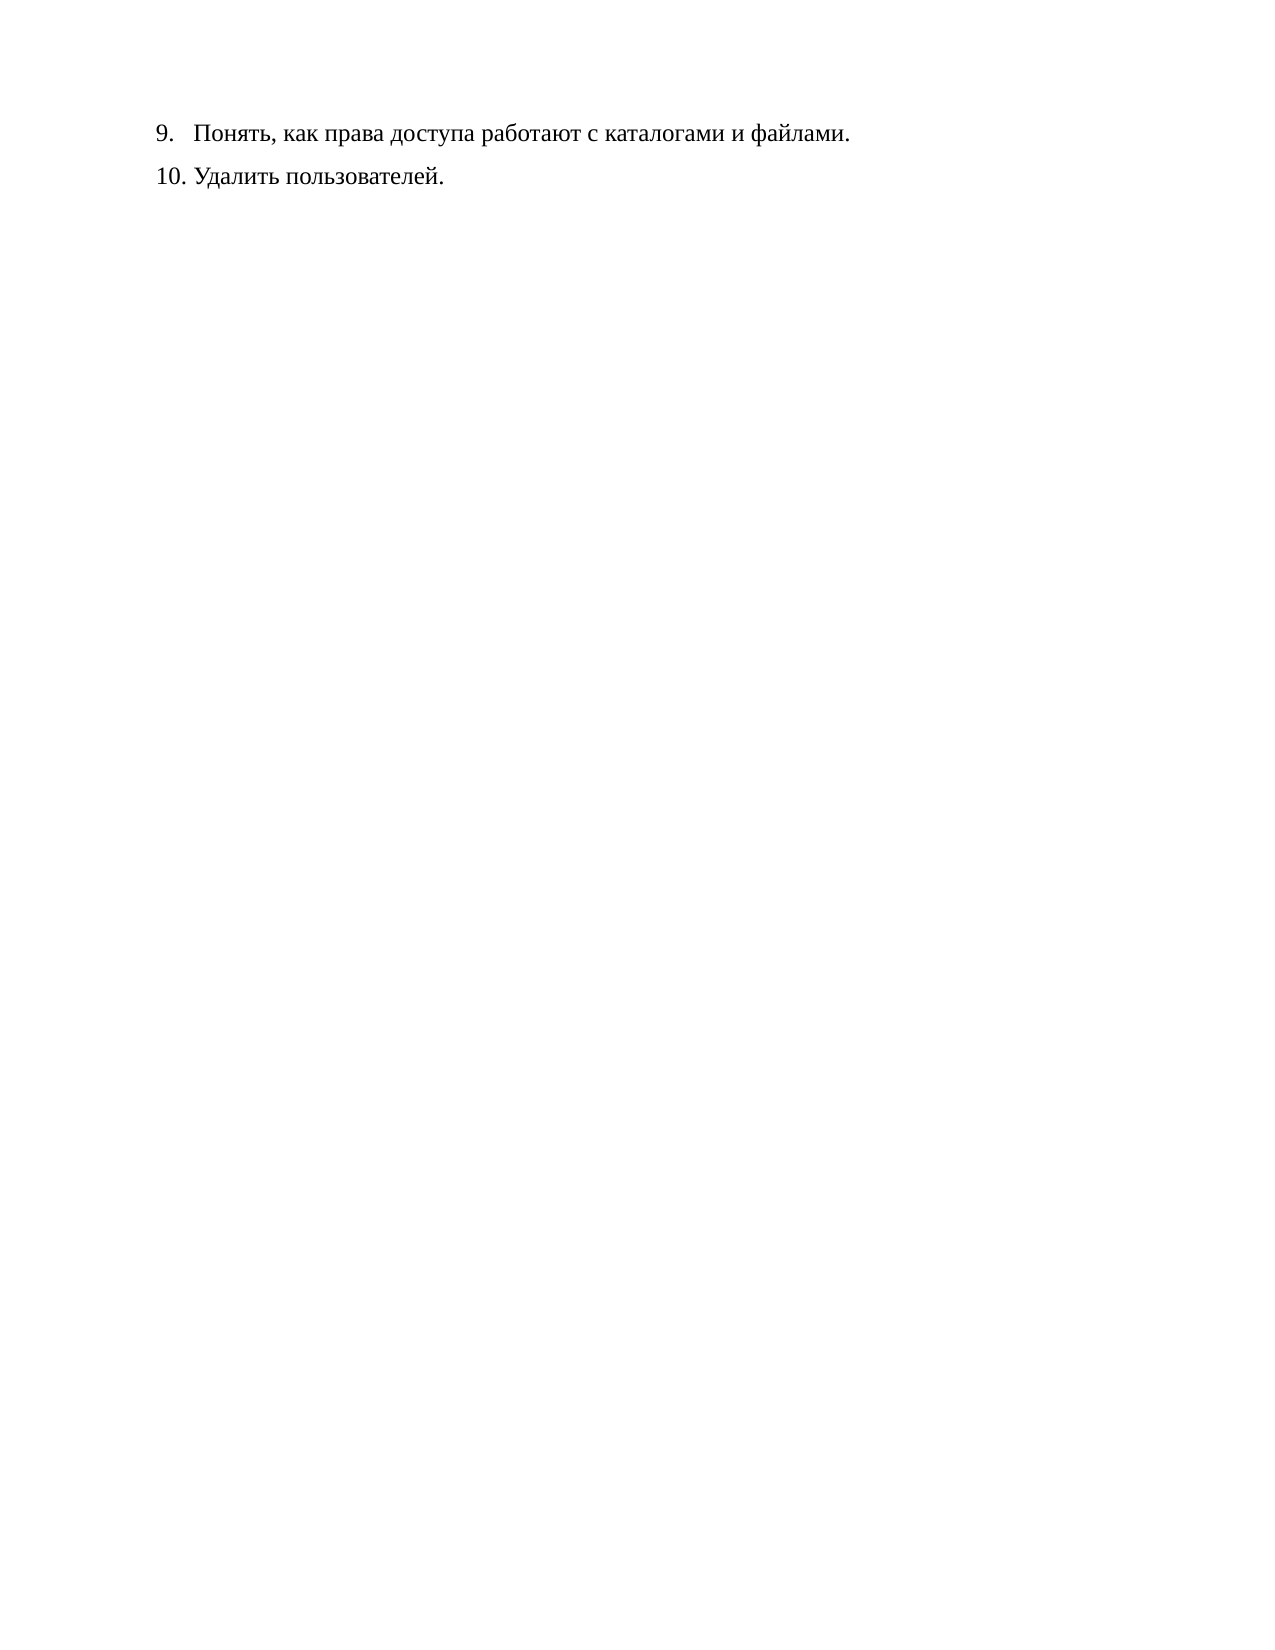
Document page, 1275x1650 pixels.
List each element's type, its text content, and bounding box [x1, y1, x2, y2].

list Понять, как права доступа работают с каталогами и файлами. [156, 118, 1157, 147]
list Удалить пользователей. [156, 161, 1157, 190]
